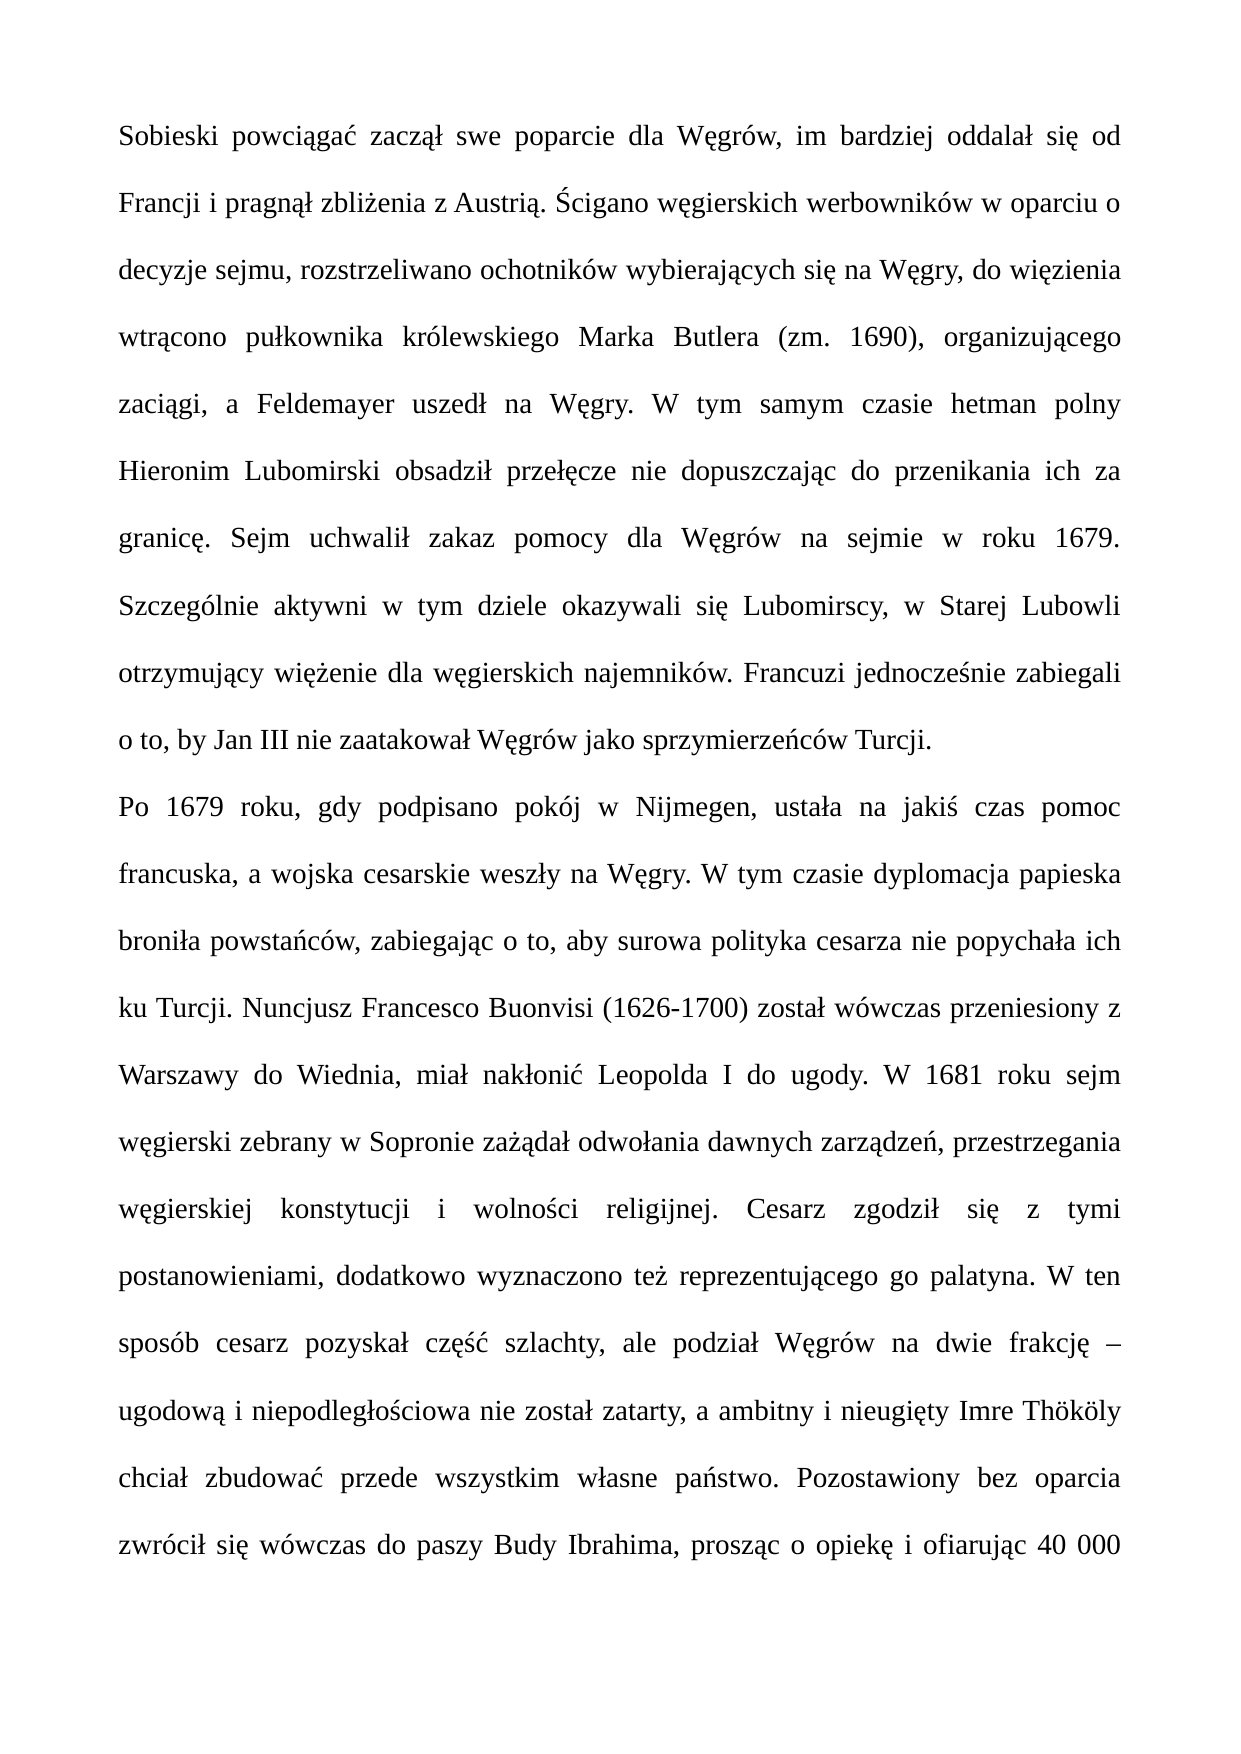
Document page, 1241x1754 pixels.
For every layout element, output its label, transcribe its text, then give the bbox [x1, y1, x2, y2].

text Po 1679 roku, gdy podpisano pokój w Nijmegen, ustała na jakiś czas pomoc francuska, a wojska cesarskie weszły na Węgry. W tym czasie dyplomacja papieska broniła powstańców, zabiegając o to, aby surowa polityka cesarza nie popychała ich ku Turcji. Nuncjusz Francesco Buonvisi (1626-1700) został wówczas przeniesiony z Warszawy do Wiednia, miał nakłonić Leopolda I do ugody. W 1681 roku sejm węgierski zebrany w Sopronie zażądał odwołania dawnych zarządzeń, przestrzegania węgierskiej konstytucji i wolności religijnej. Cesarz zgodził się z tymi postanowieniami, dodatkowo wyznaczono też reprezentującego go palatyna. W ten sposób cesarz pozyskał część szlachty, ale podział Węgrów na dwie frakcję – ugodową i niepodległościowa nie został zatarty, a ambitny i nieugięty Imre Thököly chciał zbudować przede wszystkim własne państwo. Pozostawiony bez oparcia zwrócił się wówczas do paszy Budy Ibrahima, prosząc o opiekę i ofiarując 40 000 [118, 789, 1122, 1560]
text Sobieski powciągać zaczął swe poparcie dla Węgrów, im bardziej oddalał się od Francji i pragnął zbliżenia z Austrią. Ścigano węgierskich werbowników w oparciu o decyzje sejmu, rozstrzeliwano ochotników wybierających się na Węgry, do więzienia wtrącono pułkownika królewskiego Marka Butlera (zm. 1690), organizującego zaciągi, a Feldemayer uszedł na Węgry. W tym samym czasie hetman polny Hieronim Lubomirski obsadził przełęcze nie dopuszczając do przenikania ich za granicę. Sejm uchwalił zakaz pomocy dla Węgrów na sejmie w roku 1679. Szczególnie aktywni w tym dziele okazywali się Lubomirscy, w Starej Lubowli otrzymujący więżenie dla węgierskich najemników. Francuzi jednocześnie zabiegali o to, by Jan III nie zaatakował Węgrów jako sprzymierzeńców Turcji. [118, 118, 1122, 755]
